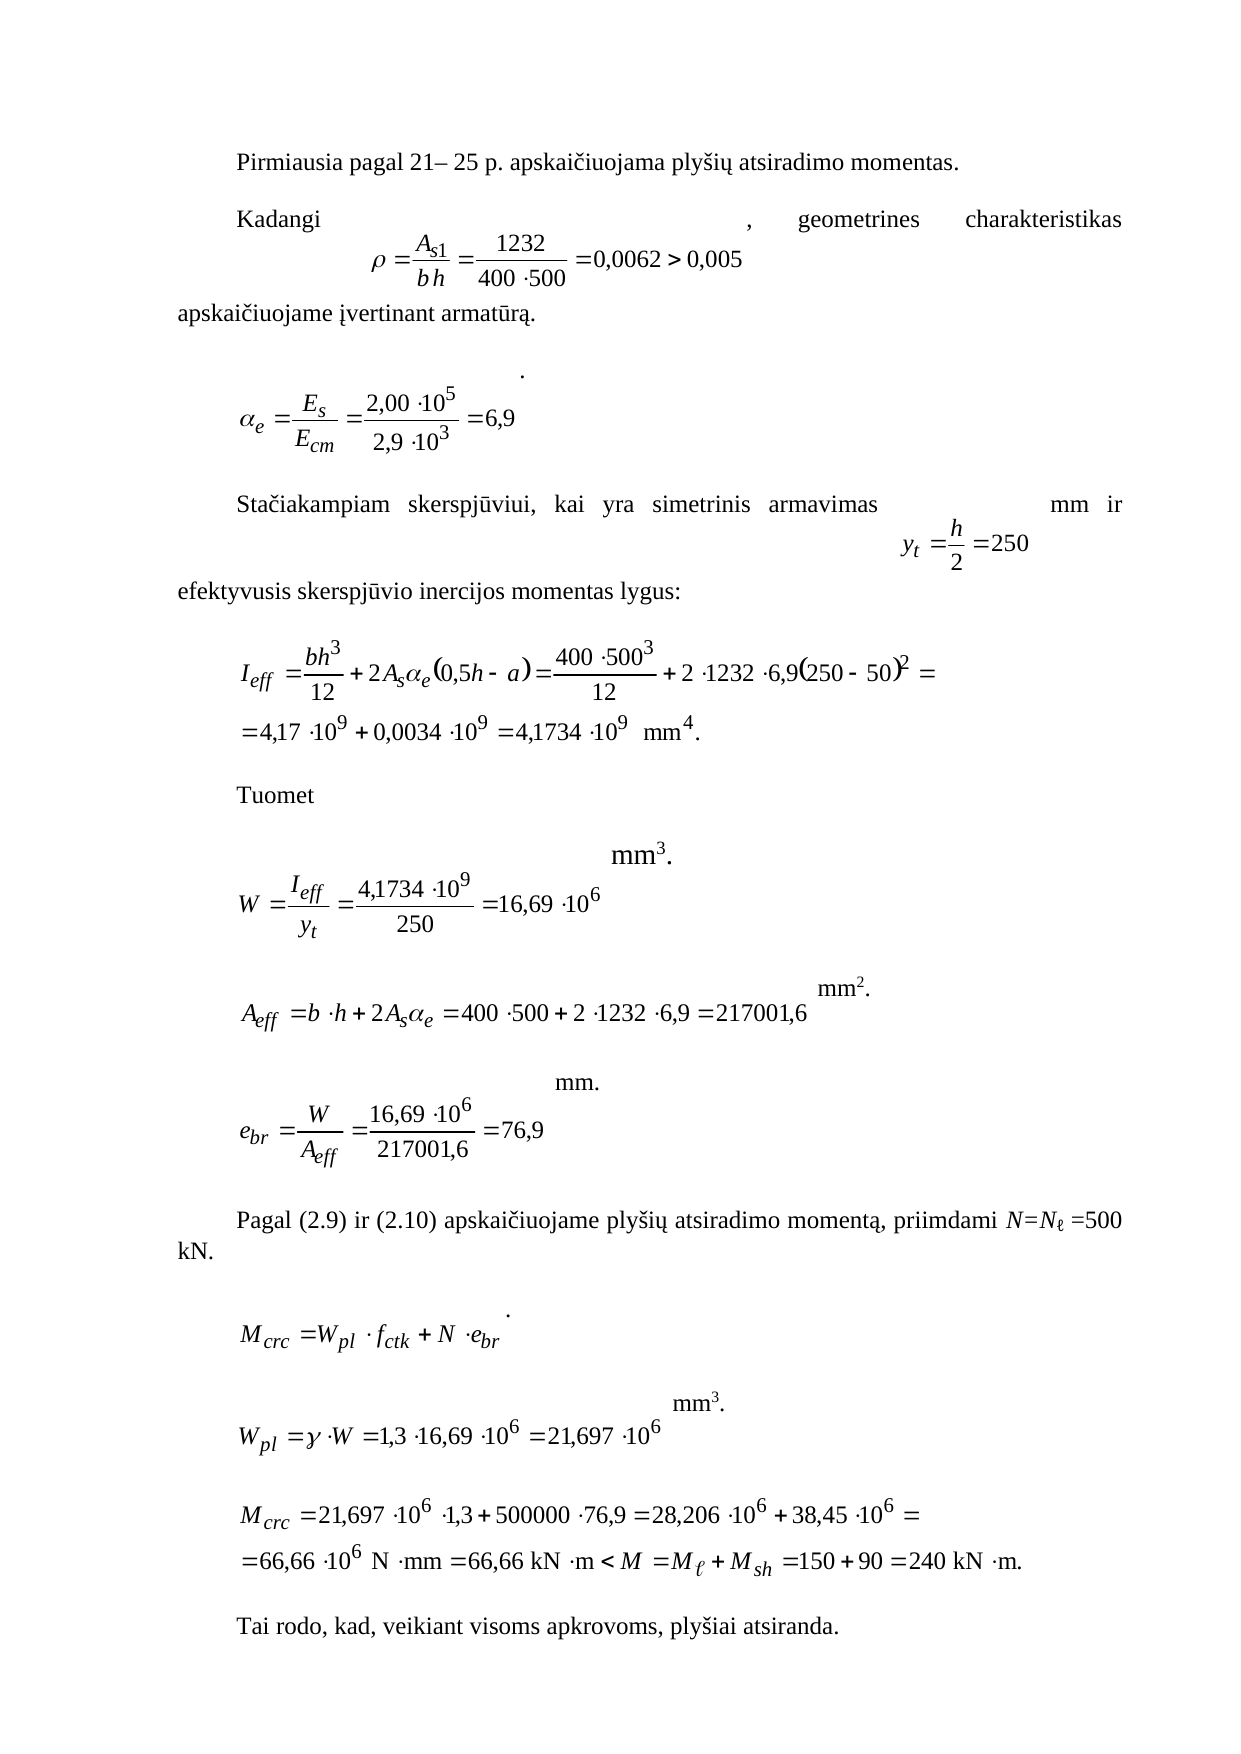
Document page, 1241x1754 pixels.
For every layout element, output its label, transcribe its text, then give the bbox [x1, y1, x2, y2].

text mm2. [177, 973, 1122, 1038]
text mm3. [177, 837, 1122, 944]
text . [177, 1294, 1122, 1359]
text . [177, 356, 1122, 460]
text Tai rodo, kad, veikiant visoms apkrovoms, plyšiai atsiranda. [177, 1611, 1122, 1640]
text Pagal (2.9) ir (2.10) apskaičiuojame plyšių atsiradimo momentą, priimdami N=Nℓ =500 kN. [177, 1202, 1122, 1265]
text Pirmiausia pagal 21– 25 p. apskaičiuojama plyšių atsiradimo momentas. [177, 147, 1122, 176]
text mm. [177, 1067, 1122, 1173]
text Stačiakampiam skerspjūviui, kai yra simetrinis armavimas mm ir efektyvusis skerspjūvio inercijos momentas lygus: [177, 489, 1122, 605]
text Kadangi , geometrines charakteristikas apskaičiuojame įvertinant armatūrą. [177, 204, 1122, 327]
text Tuomet [177, 780, 1122, 808]
text mm3. [177, 1388, 1122, 1461]
